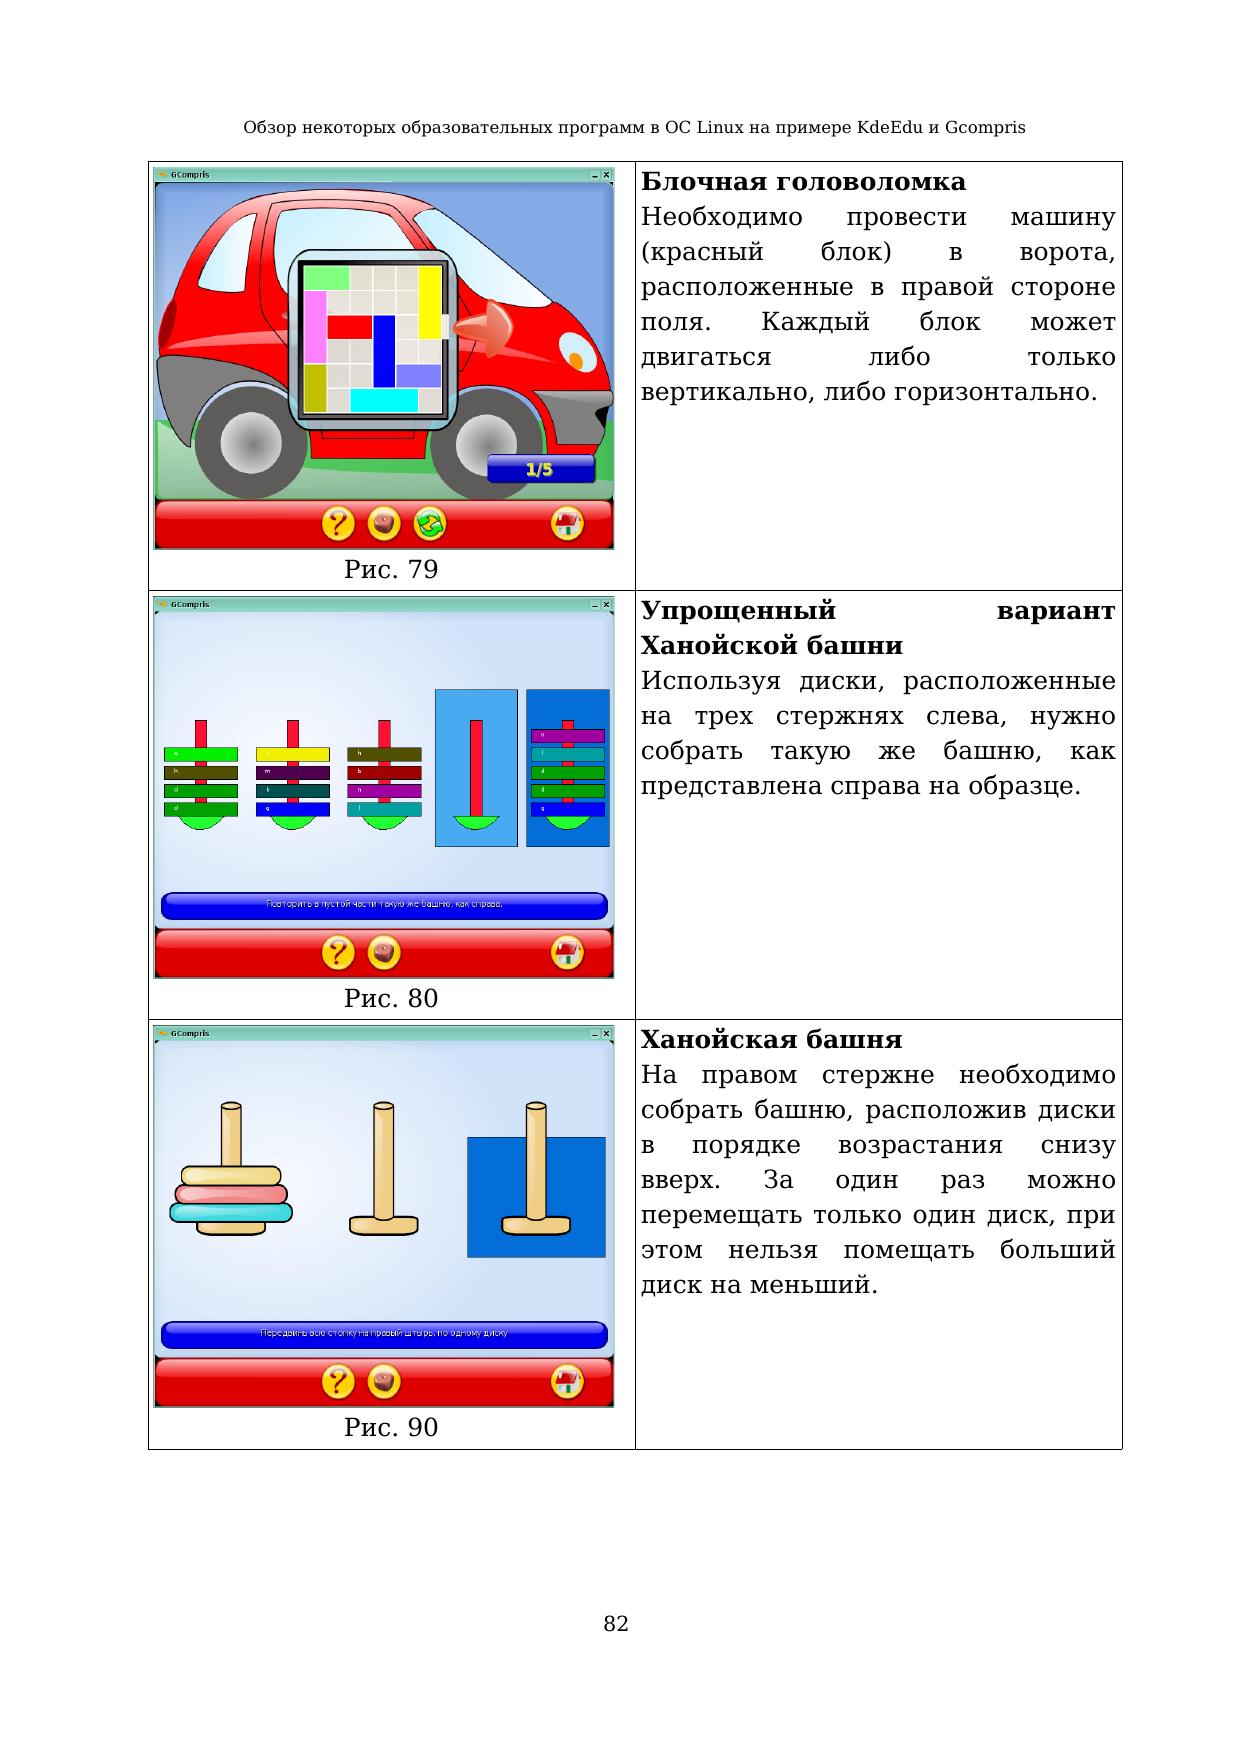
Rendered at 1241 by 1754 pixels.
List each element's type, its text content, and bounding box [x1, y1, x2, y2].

picture [153, 1025, 615, 1408]
table_cell Блочная головоломка Необходимо провести машину (красный блок) в ворота, расположенные в правой стороне поля. Каждый блок может двигаться либо только вертикально, либо горизонтально. [636, 162, 1122, 590]
picture [153, 167, 615, 550]
picture [153, 596, 615, 979]
table_cell Ханойская башня На правом стержне необходимо собрать башню, расположив диски в порядке возрастания снизу вверх. За один раз можно перемещать только один диск, при этом нельзя помещать больший диск на меньший. [636, 1020, 1122, 1448]
table_cell Упрощенный вариант Ханойской башни Используя диски, расположенные на трех стержнях слева, нужно собрать такую же башню, как представлена справа на образце. [636, 591, 1122, 1019]
table_cell Рис. 90 [149, 1020, 635, 1448]
table_cell Рис. 80 [149, 591, 635, 1019]
table_cell Рис. 79 [149, 162, 635, 590]
